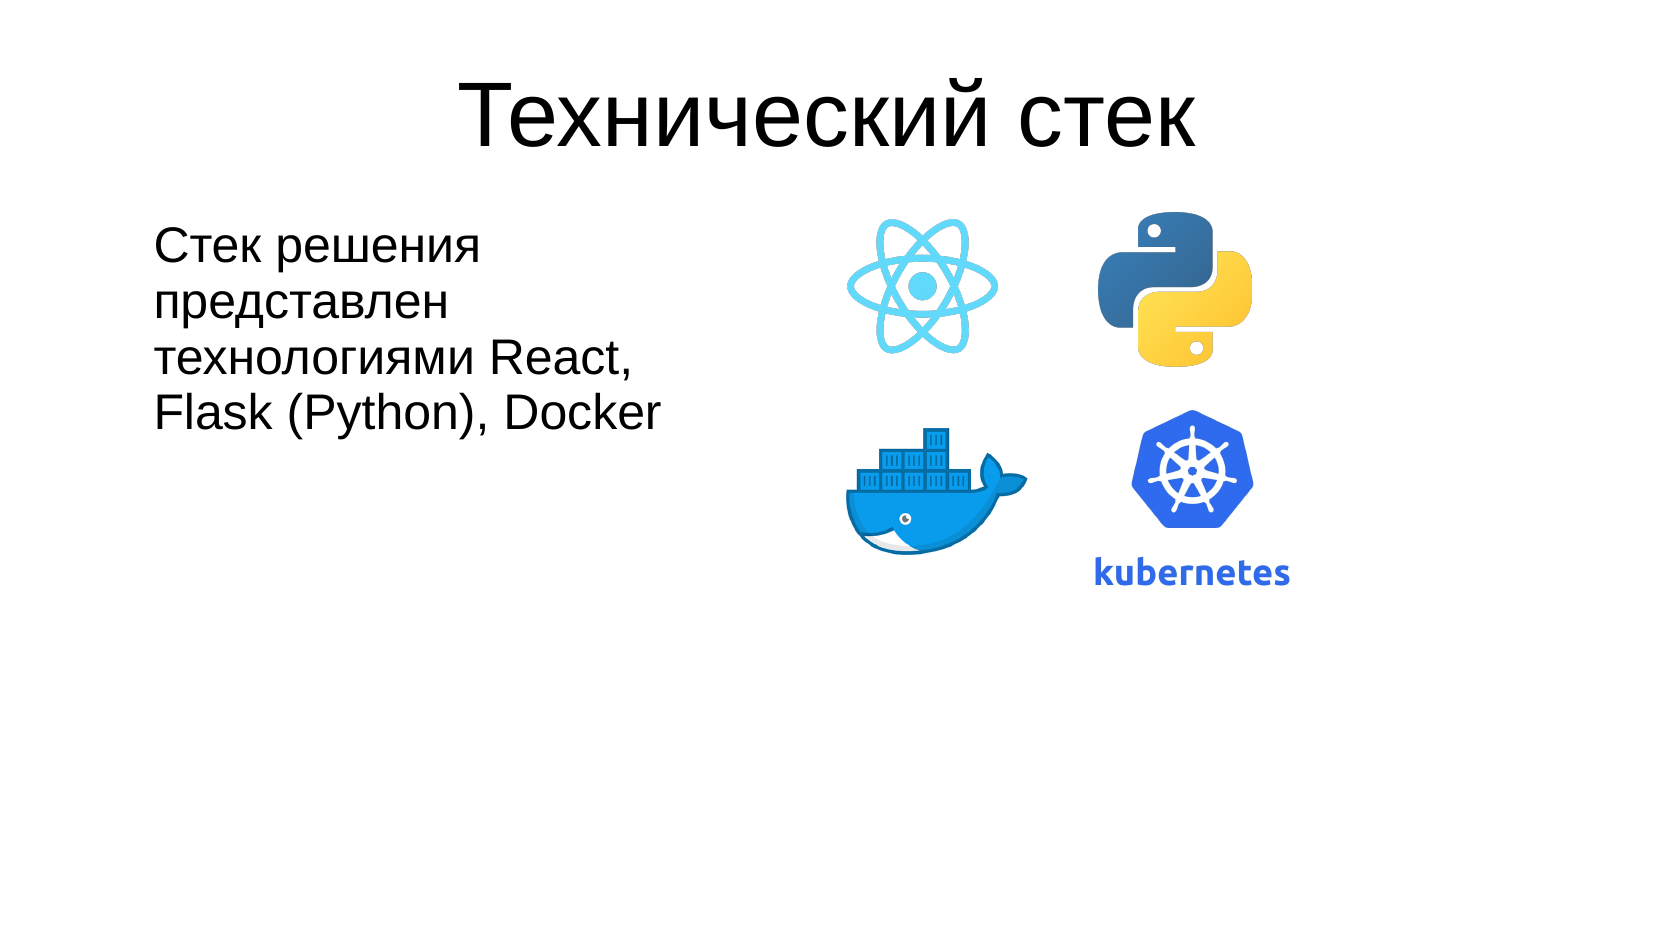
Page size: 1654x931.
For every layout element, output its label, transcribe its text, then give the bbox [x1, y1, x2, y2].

picture [1098, 212, 1252, 367]
picture [793, 195, 1052, 378]
picture [1087, 406, 1300, 591]
list Стек решения представлен технологиями React, Flask (Python), Docker [82, 217, 709, 758]
title Технический стек [82, 37, 1571, 193]
picture [826, 390, 1039, 603]
